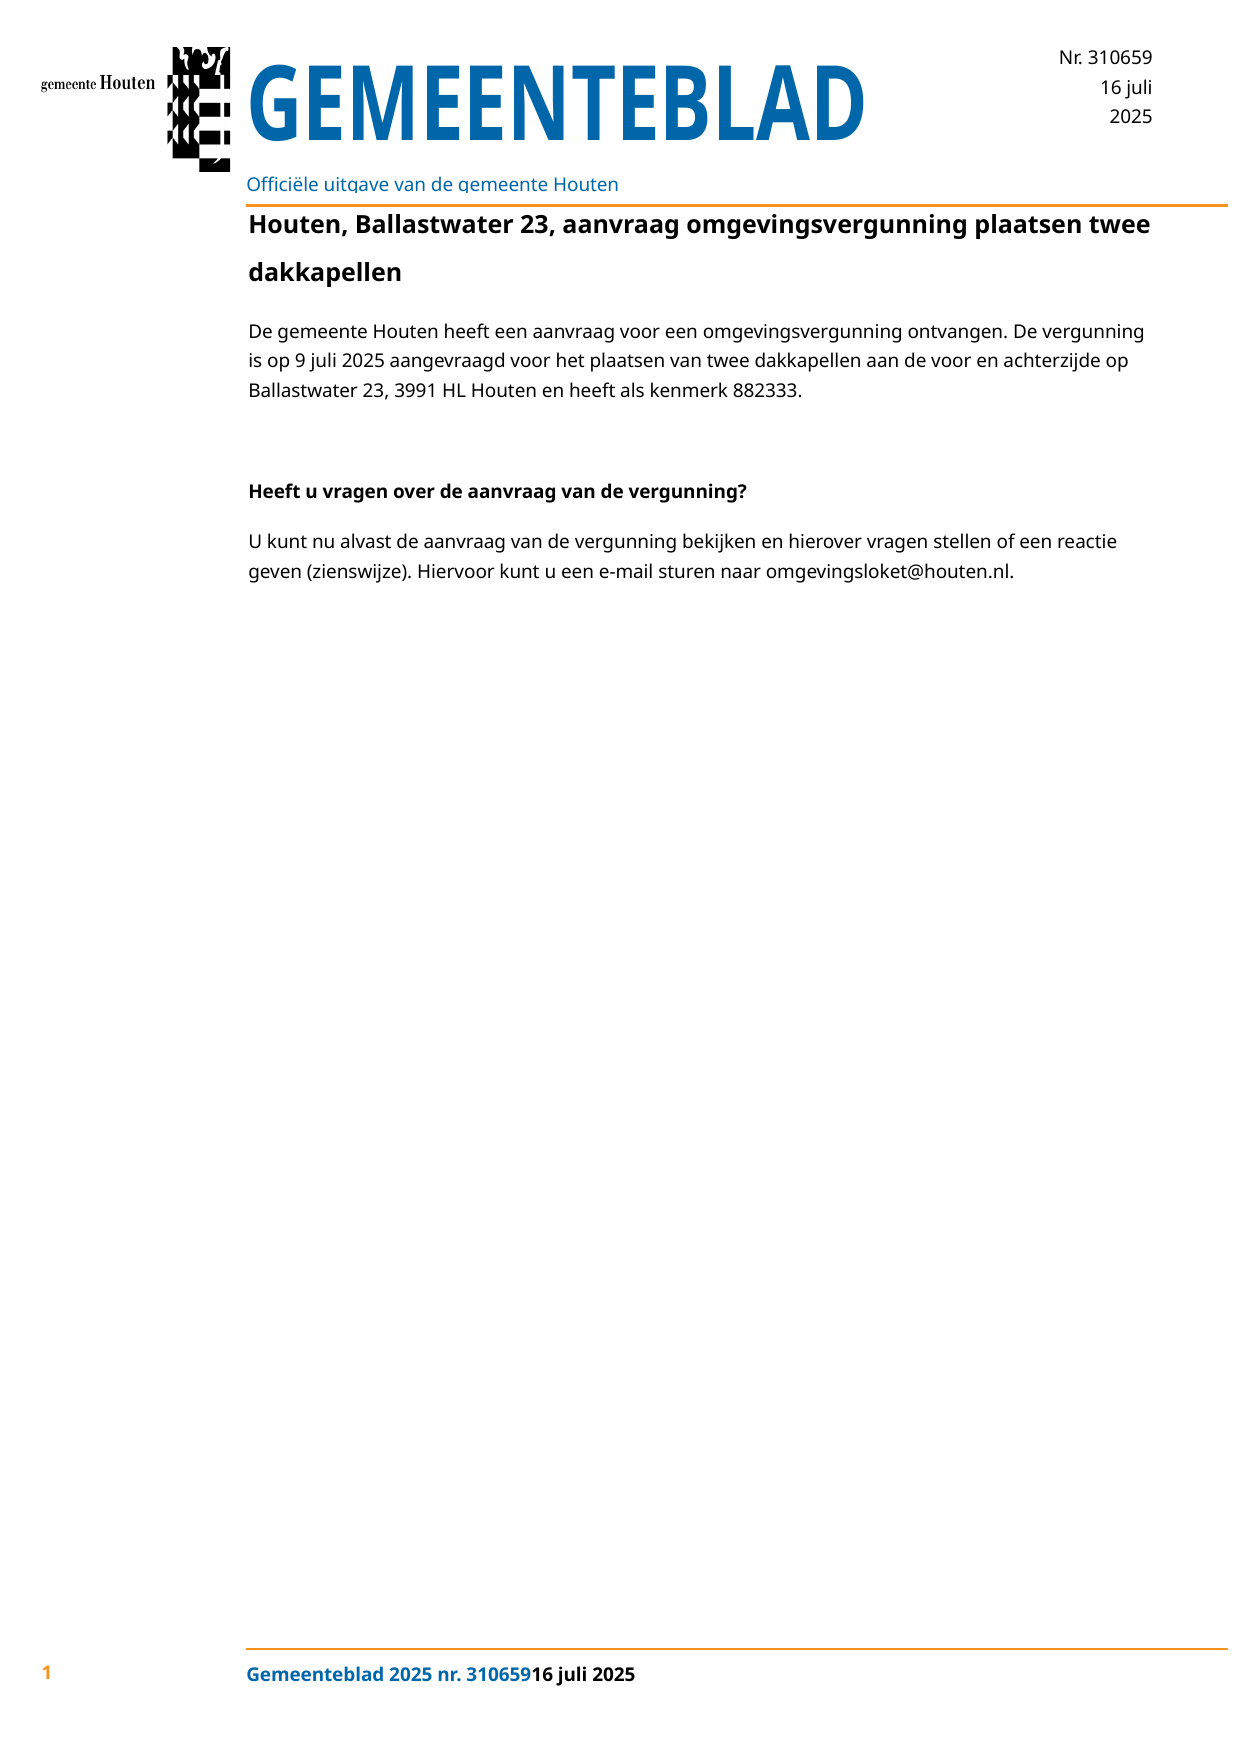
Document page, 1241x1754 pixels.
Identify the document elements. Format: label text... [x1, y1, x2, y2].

text De gemeente Houten heeft een aanvraag voor een omgevingsvergunning ontvangen. De vergunning is op 9 juli 2025 aangevraagd voor het plaatsen van twee dakkapellen aan de voor en achterzijde op Ballastwater 23, 3991 HL Houten en heeft als kenmerk 882333. [248, 318, 1152, 403]
text U kunt nu alvast de aanvraag van de vergunning bekijken en hierover vragen stellen of een reactie geven (zienswijze). Hiervoor kunt u een e-mail sturen naar omgevingsloket@houten.nl. [248, 528, 1152, 584]
text Houten, Ballastwater 23, aanvraag omgevingsvergunning plaatsen twee dakkapellen [248, 207, 1152, 288]
text Heeft u vragen over de aanvraag van de vergunning? [248, 478, 1152, 504]
picture [41, 47, 231, 172]
